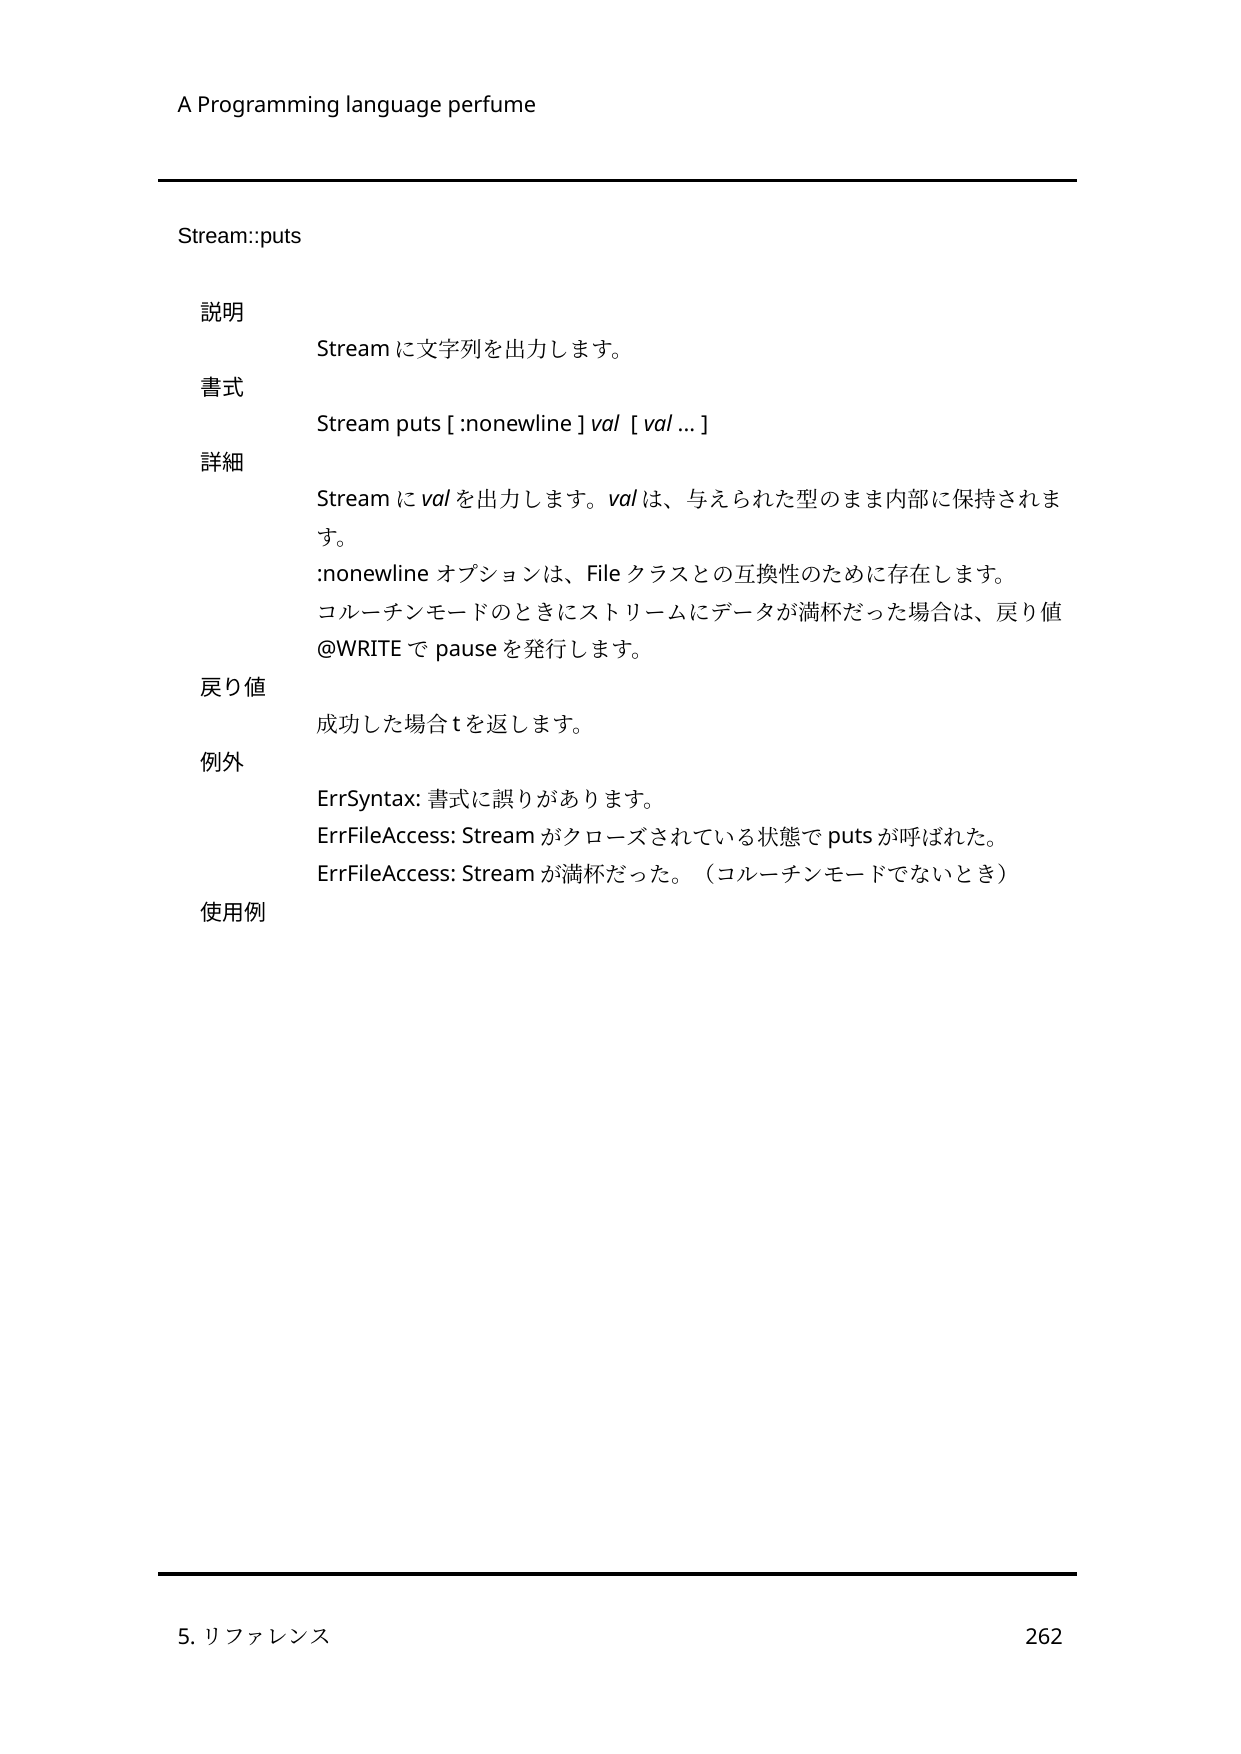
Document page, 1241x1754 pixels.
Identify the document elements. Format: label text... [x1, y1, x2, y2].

table_cell 書式 [200, 367, 317, 442]
table_cell Stream puts [ :nonewline ] val [ val ... ] [317, 367, 1063, 442]
table_cell 詳細 [200, 442, 317, 667]
table_cell 戻り値 [200, 667, 317, 742]
table_cell Streamにvalを出力します。valは、与えられた型のまま内部に保持されます。 :nonewline オプションは、Fileクラスとの互換性のために存在します。 コルーチンモードのときにストリームにデータが満杯だった場合は、戻り値 @WRITE で pauseを発行します。 [317, 442, 1063, 667]
subtitle Stream::puts [177, 217, 1063, 254]
table_cell 使用例 [200, 892, 317, 967]
table_cell [317, 892, 1063, 967]
table_cell ErrSyntax: 書式に誤りがあります。 ErrFileAccess: Streamがクローズされている状態でputsが呼ばれた。 ErrFileAccess: Streamが満杯だった。（コルーチンモードでないとき） [317, 742, 1063, 892]
table_header 説明 [200, 292, 317, 367]
table_cell 例外 [200, 742, 317, 892]
table_cell 成功した場合tを返します。 [317, 667, 1063, 742]
table_header Streamに文字列を出力します。 [317, 292, 1063, 367]
